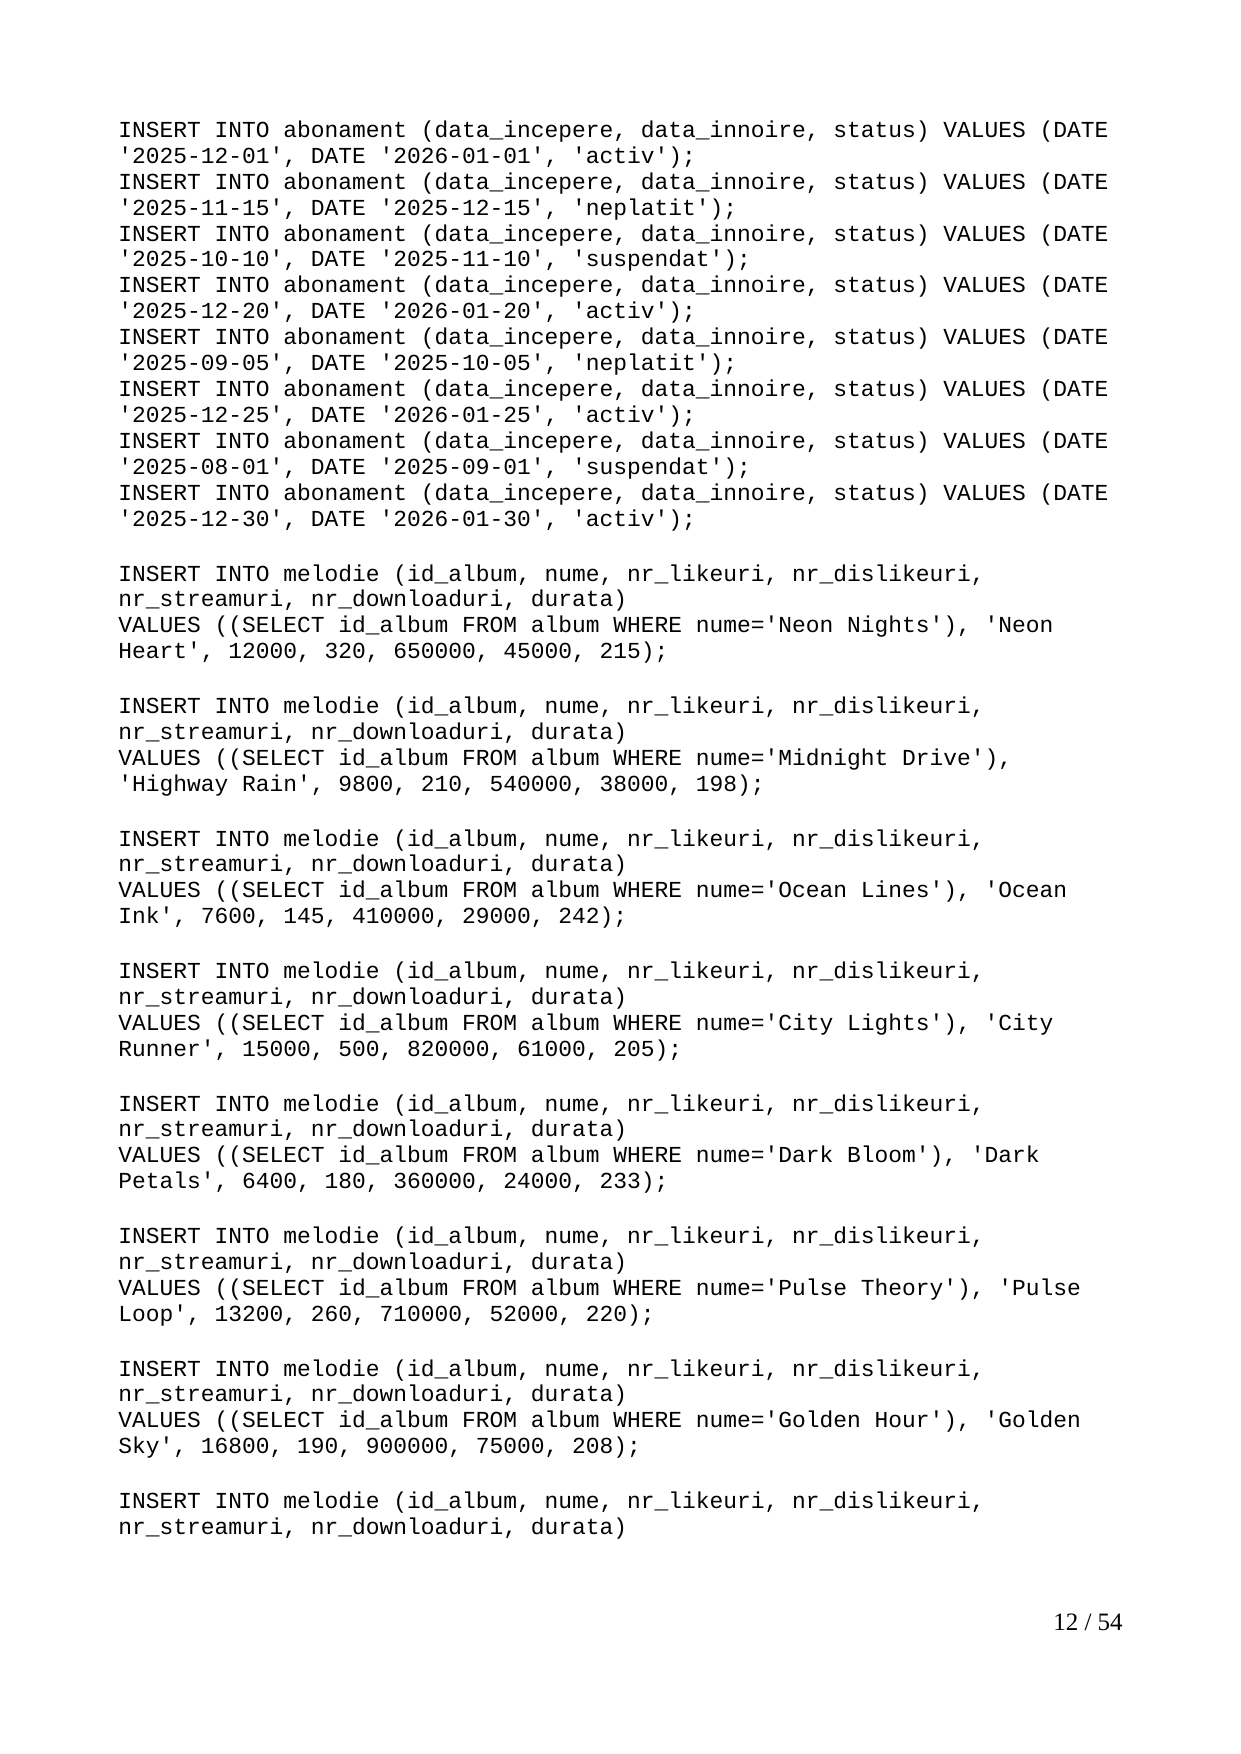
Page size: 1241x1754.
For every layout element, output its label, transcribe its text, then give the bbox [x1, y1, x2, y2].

text INSERT INTO abonament (data_incepere, data_innoire, status) VALUES (DATE '2025-12-25', DATE '2026-01-25', 'activ'); [118, 377, 1122, 429]
text VALUES ((SELECT id_album FROM album WHERE nume='Ocean Lines'), 'Ocean Ink', 7600, 145, 410000, 29000, 242); [118, 879, 1122, 931]
text INSERT INTO abonament (data_incepere, data_innoire, status) VALUES (DATE '2025-11-15', DATE '2025-12-15', 'neplatit'); [118, 170, 1122, 222]
text VALUES ((SELECT id_album FROM album WHERE nume='Dark Bloom'), 'Dark Petals', 6400, 180, 360000, 24000, 233); [118, 1144, 1122, 1196]
text INSERT INTO abonament (data_incepere, data_innoire, status) VALUES (DATE '2025-12-01', DATE '2026-01-01', 'activ'); [118, 118, 1122, 170]
text INSERT INTO abonament (data_incepere, data_innoire, status) VALUES (DATE '2025-12-20', DATE '2026-01-20', 'activ'); [118, 274, 1122, 326]
text INSERT INTO melodie (id_album, nume, nr_likeuri, nr_dislikeuri, nr_streamuri, nr_downloaduri, durata) [118, 827, 1122, 879]
text INSERT INTO abonament (data_incepere, data_innoire, status) VALUES (DATE '2025-12-30', DATE '2026-01-30', 'activ'); [118, 481, 1122, 533]
text INSERT INTO melodie (id_album, nume, nr_likeuri, nr_dislikeuri, nr_streamuri, nr_downloaduri, durata) [118, 694, 1122, 746]
text INSERT INTO melodie (id_album, nume, nr_likeuri, nr_dislikeuri, nr_streamuri, nr_downloaduri, durata) [118, 562, 1122, 614]
text VALUES ((SELECT id_album FROM album WHERE nume='Neon Nights'), 'Neon Heart', 12000, 320, 650000, 45000, 215); [118, 614, 1122, 666]
text VALUES ((SELECT id_album FROM album WHERE nume='City Lights'), 'City Runner', 15000, 500, 820000, 61000, 205); [118, 1011, 1122, 1063]
text VALUES ((SELECT id_album FROM album WHERE nume='Golden Hour'), 'Golden Sky', 16800, 190, 900000, 75000, 208); [118, 1409, 1122, 1461]
text INSERT INTO melodie (id_album, nume, nr_likeuri, nr_dislikeuri, nr_streamuri, nr_downloaduri, durata) [118, 1092, 1122, 1144]
text INSERT INTO abonament (data_incepere, data_innoire, status) VALUES (DATE '2025-10-10', DATE '2025-11-10', 'suspendat'); [118, 222, 1122, 274]
text VALUES ((SELECT id_album FROM album WHERE nume='Pulse Theory'), 'Pulse Loop', 13200, 260, 710000, 52000, 220); [118, 1276, 1122, 1328]
text INSERT INTO melodie (id_album, nume, nr_likeuri, nr_dislikeuri, nr_streamuri, nr_downloaduri, durata) [118, 1489, 1122, 1541]
text VALUES ((SELECT id_album FROM album WHERE nume='Midnight Drive'), 'Highway Rain', 9800, 210, 540000, 38000, 198); [118, 746, 1122, 798]
text INSERT INTO abonament (data_incepere, data_innoire, status) VALUES (DATE '2025-09-05', DATE '2025-10-05', 'neplatit'); [118, 326, 1122, 377]
text INSERT INTO melodie (id_album, nume, nr_likeuri, nr_dislikeuri, nr_streamuri, nr_downloaduri, durata) [118, 959, 1122, 1011]
text INSERT INTO abonament (data_incepere, data_innoire, status) VALUES (DATE '2025-08-01', DATE '2025-09-01', 'suspendat'); [118, 429, 1122, 481]
text INSERT INTO melodie (id_album, nume, nr_likeuri, nr_dislikeuri, nr_streamuri, nr_downloaduri, durata) [118, 1357, 1122, 1409]
text INSERT INTO melodie (id_album, nume, nr_likeuri, nr_dislikeuri, nr_streamuri, nr_downloaduri, durata) [118, 1224, 1122, 1276]
